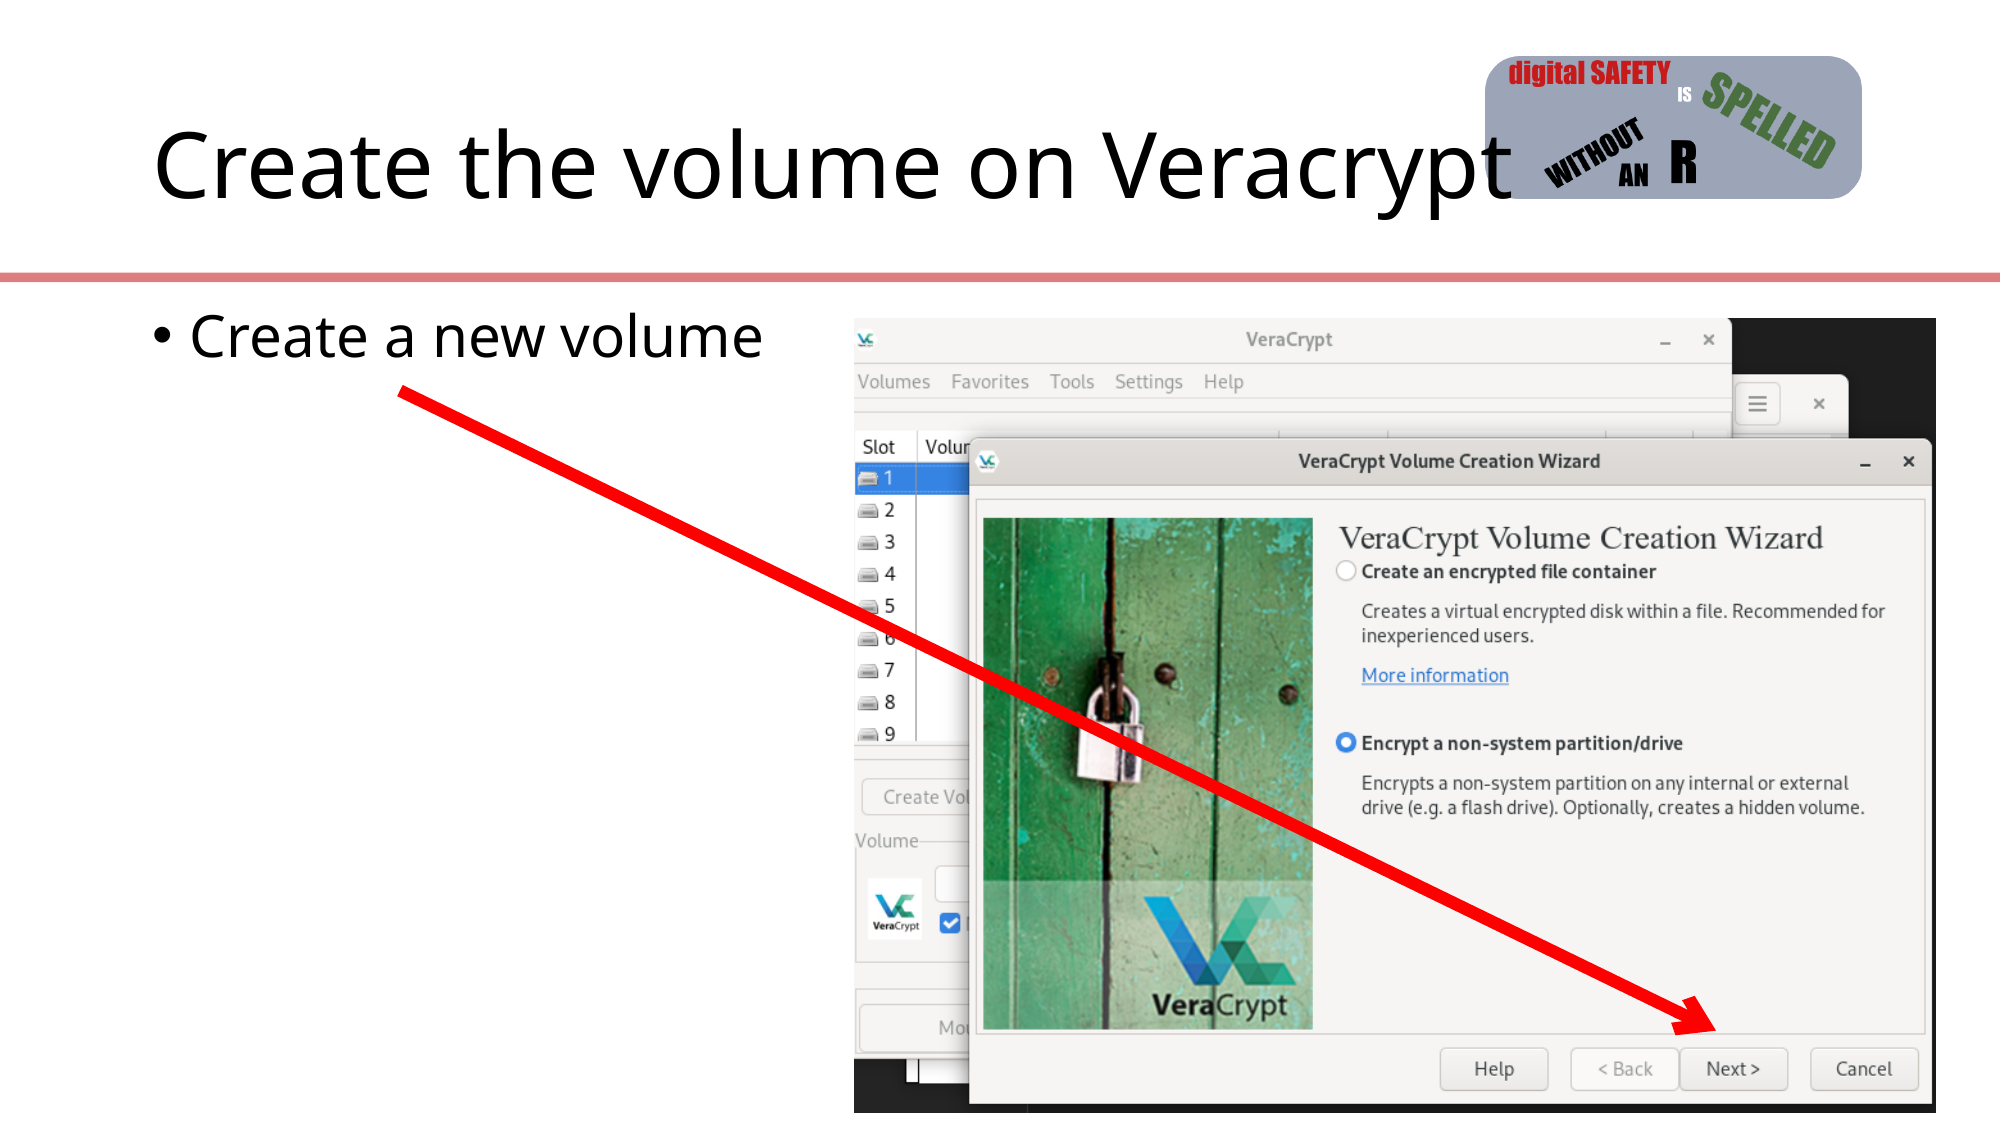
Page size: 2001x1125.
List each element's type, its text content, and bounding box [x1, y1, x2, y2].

title Create the volume on Veracrypt [137, 59, 1863, 278]
list Create a new volume [137, 299, 1863, 1014]
picture [854, 318, 1936, 1113]
